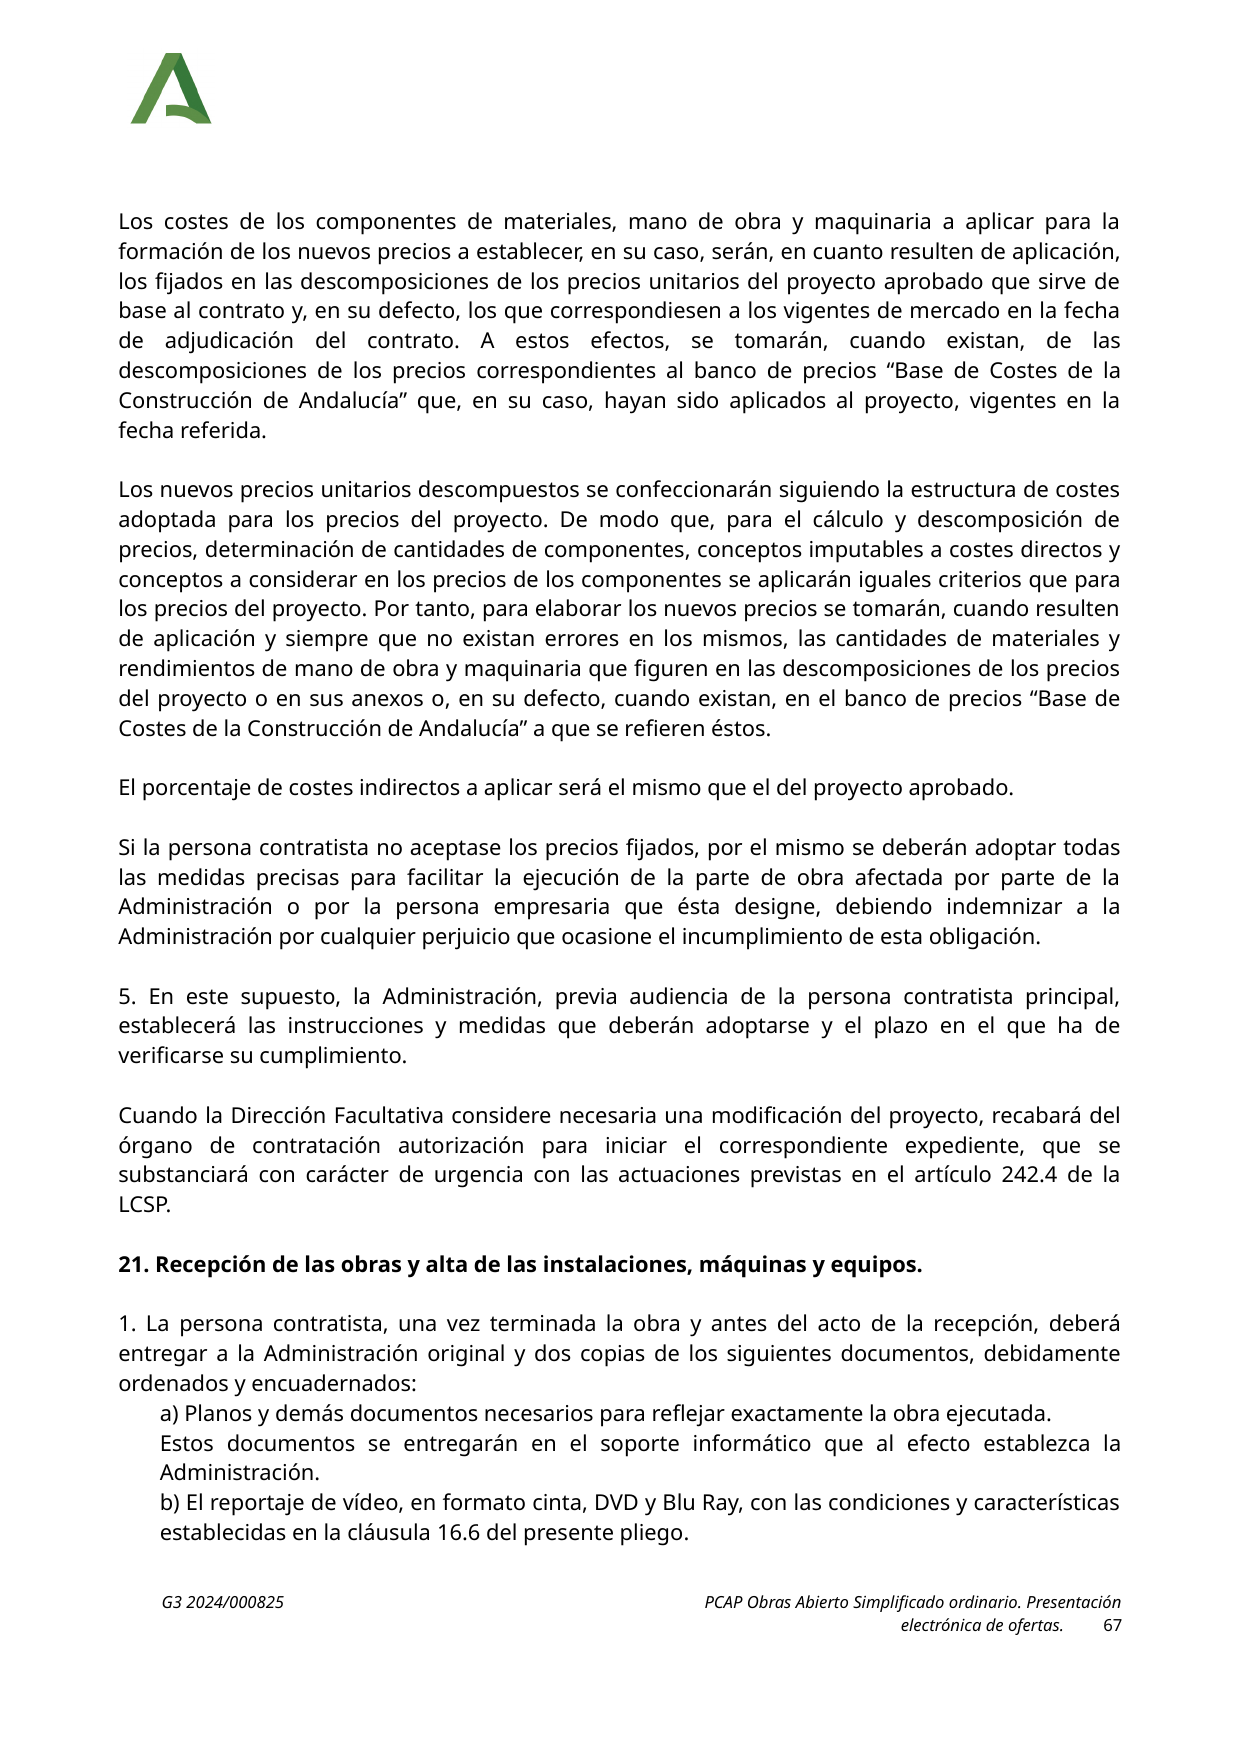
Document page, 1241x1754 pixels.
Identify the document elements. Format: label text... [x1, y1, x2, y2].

subtitle 21. Recepción de las obras y alta de las instalaciones, máquinas y equipos. [118, 1249, 1122, 1279]
text El porcentaje de costes indirectos a aplicar será el mismo que el del proyecto aprobado. [118, 772, 1122, 802]
text 1. La persona contratista, una vez terminada la obra y antes del acto de la recepción, deberá entregar a la Administración original y dos copias de los siguientes documentos, debidamente ordenados y encuadernados: [118, 1308, 1122, 1398]
picture [127, 48, 216, 128]
text b) El reportaje de vídeo, en formato cinta, DVD y Blu Ray, con las condiciones y características establecidas en la cláusula 16.6 del presente pliego. [159, 1487, 1122, 1547]
text Los costes de los componentes de materiales, mano de obra y maquinaria a aplicar para la formación de los nuevos precios a establecer, en su caso, serán, en cuanto resulten de aplicación, los fijados en las descomposiciones de los precios unitarios del proyecto aprobado que sirve de base al contrato y, en su defecto, los que correspondiesen a los vigentes de mercado en la fecha de adjudicación del contrato. A estos efectos, se tomarán, cuando existan, de las descomposiciones de los precios correspondientes al banco de precios “Base de Costes de la Construcción de Andalucía” que, en su caso, hayan sido aplicados al proyecto, vigentes en la fecha referida. [118, 206, 1122, 444]
text Los nuevos precios unitarios descompuestos se confeccionarán siguiendo la estructura de costes adoptada para los precios del proyecto. De modo que, para el cálculo y descomposición de precios, determinación de cantidades de componentes, conceptos imputables a costes directos y conceptos a considerar en los precios de los componentes se aplicarán iguales criterios que para los precios del proyecto. Por tanto, para elaborar los nuevos precios se tomarán, cuando resulten de aplicación y siempre que no existan errores en los mismos, las cantidades de materiales y rendimientos de mano de obra y maquinaria que figuren en las descomposiciones de los precios del proyecto o en sus anexos o, en su defecto, cuando existan, en el banco de precios “Base de Costes de la Construcción de Andalucía” a que se refieren éstos. [118, 474, 1122, 742]
text Cuando la Dirección Facultativa considere necesaria una modificación del proyecto, recabará del órgano de contratación autorización para iniciar el correspondiente expediente, que se substanciará con carácter de urgencia con las actuaciones previstas en el artículo 242.4 de la LCSP. [118, 1100, 1122, 1219]
text 5. En este supuesto, la Administración, previa audiencia de la persona contratista principal, establecerá las instrucciones y medidas que deberán adoptarse y el plazo en el que ha de verificarse su cumplimiento. [118, 981, 1122, 1070]
text a) Planos y demás documentos necesarios para reflejar exactamente la obra ejecutada. [159, 1398, 1122, 1428]
text Si la persona contratista no aceptase los precios fijados, por el mismo se deberán adoptar todas las medidas precisas para facilitar la ejecución de la parte de obra afectada por parte de la Administración o por la persona empresaria que ésta designe, debiendo indemnizar a la Administración por cualquier perjuicio que ocasione el incumplimiento de esta obligación. [118, 832, 1122, 951]
text Estos documentos se entregarán en el soporte informático que al efecto establezca la Administración. [159, 1428, 1122, 1487]
